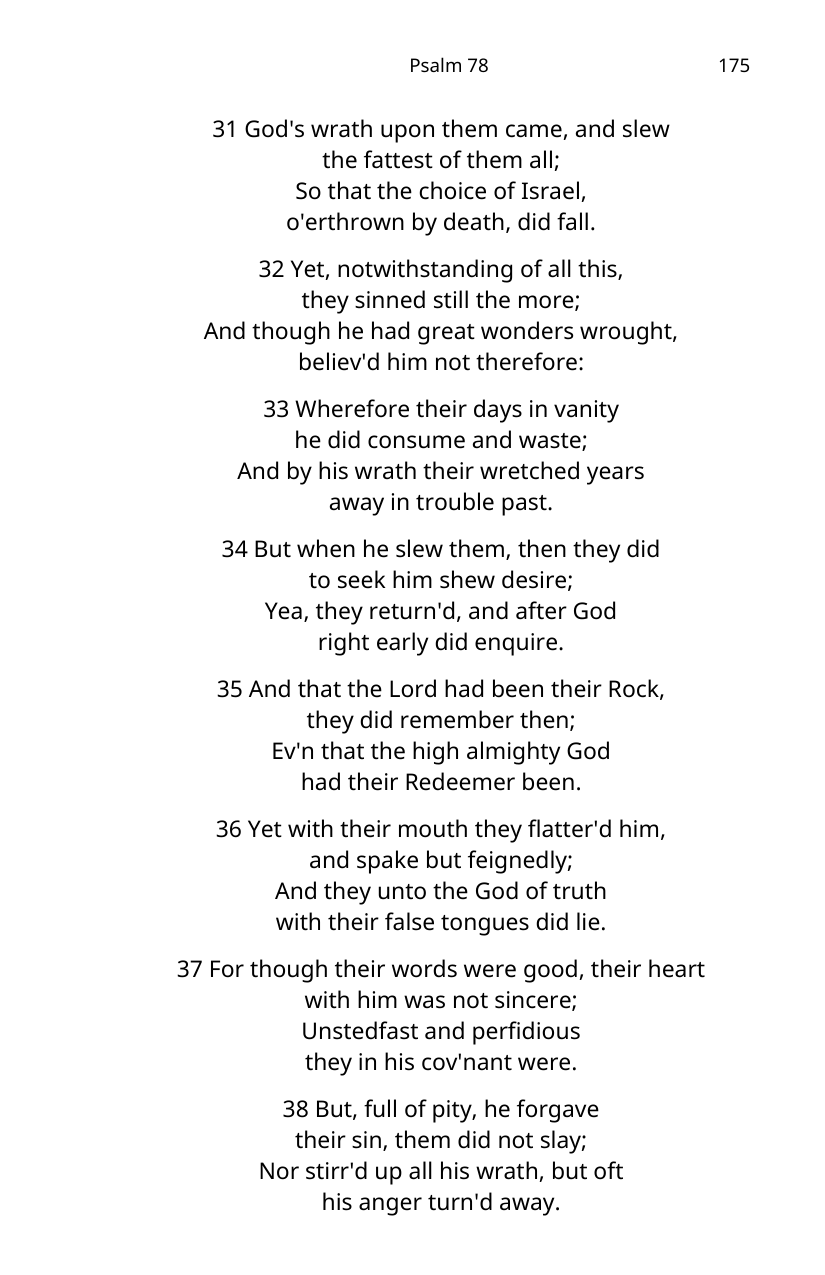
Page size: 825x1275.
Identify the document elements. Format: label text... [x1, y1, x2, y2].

text 37 For though their words were good, their heart with him was not sincere; Unstedfast and perfidious they in his cov'nant were. [132, 952, 750, 1077]
text 33 Wherefore their days in vanity he did consume and waste; And by his wrath their wretched years away in trouble past. [132, 392, 750, 517]
text 35 And that the Lord had been their Rock, they did remember then; Ev'n that the high almighty God had their Redeemer been. [132, 672, 750, 797]
text 32 Yet, notwithstanding of all this, they sinned still the more; And though he had great wonders wrought, believ'd him not therefore: [132, 252, 750, 377]
text 38 But, full of pity, he forgave their sin, them did not slay; Nor stirr'd up all his wrath, but oft his anger turn'd away. [132, 1092, 750, 1217]
text 36 Yet with their mouth they flatter'd him, and spake but feignedly; And they unto the God of truth with their false tongues did lie. [132, 812, 750, 937]
text 34 But when he slew them, then they did to seek him shew desire; Yea, they return'd, and after God right early did enquire. [132, 532, 750, 657]
text 31 God's wrath upon them came, and slew the fattest of them all; So that the choice of Israel, o'erthrown by death, did fall. [132, 112, 750, 237]
